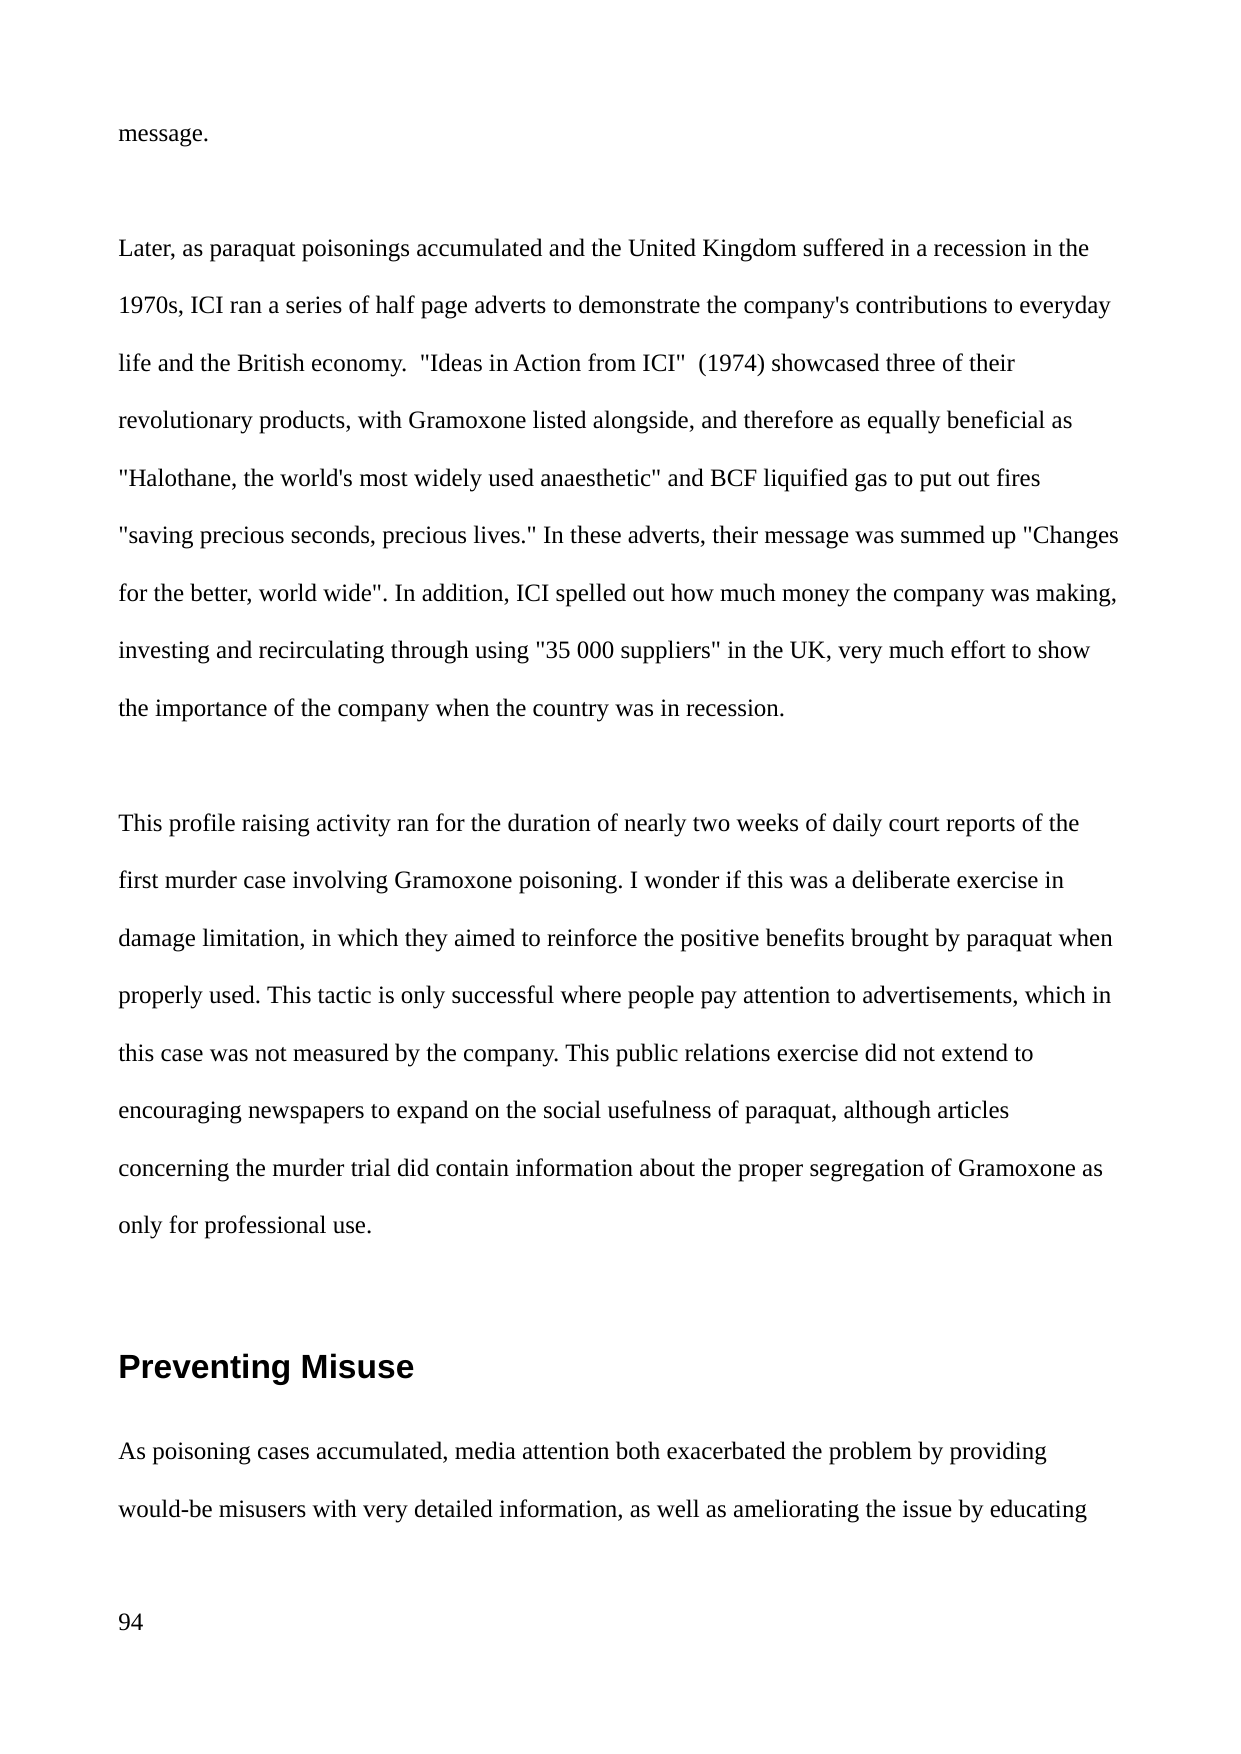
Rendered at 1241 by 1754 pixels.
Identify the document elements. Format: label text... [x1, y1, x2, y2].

text This profile raising activity ran for the duration of nearly two weeks of daily court reports of the first murder case involving Gramoxone poisoning. I wonder if this was a deliberate exercise in damage limitation, in which they aimed to reinforce the positive benefits brought by paraquat when properly used. This tactic is only successful where people pay attention to advertisements, which in this case was not measured by the company. This public relations exercise did not extend to encouraging newspapers to expand on the social usefulness of paraquat, although articles concerning the murder trial did contain information about the proper segregation of Gramoxone as only for professional use. [118, 808, 1122, 1239]
text As poisoning cases accumulated, media attention both exacerbated the problem by providing would-be misusers with very detailed information, as well as ameliorating the issue by educating [118, 1436, 1122, 1522]
subtitle Preventing Misuse [118, 1346, 1122, 1385]
text Later, as paraquat poisonings accumulated and the United Kingdom suffered in a recession in the 1970s, ICI ran a series of half page adverts to demonstrate the company's contributions to everyday life and the British economy. "Ideas in Action from ICI" (1974) showcased three of their revolutionary products, with Gramoxone listed alongside, and therefore as equally beneficial as "Halothane, the world's most widely used anaesthetic" and BCF liquified gas to put out fires "saving precious seconds, precious lives." In these adverts, their message was summed up "Changes for the better, world wide". In addition, ICI spelled out how much money the company was making, investing and recirculating through using "35 000 suppliers" in the UK, very much effort to show the importance of the company when the country was in recession. [118, 233, 1122, 722]
text message. [118, 118, 1122, 147]
